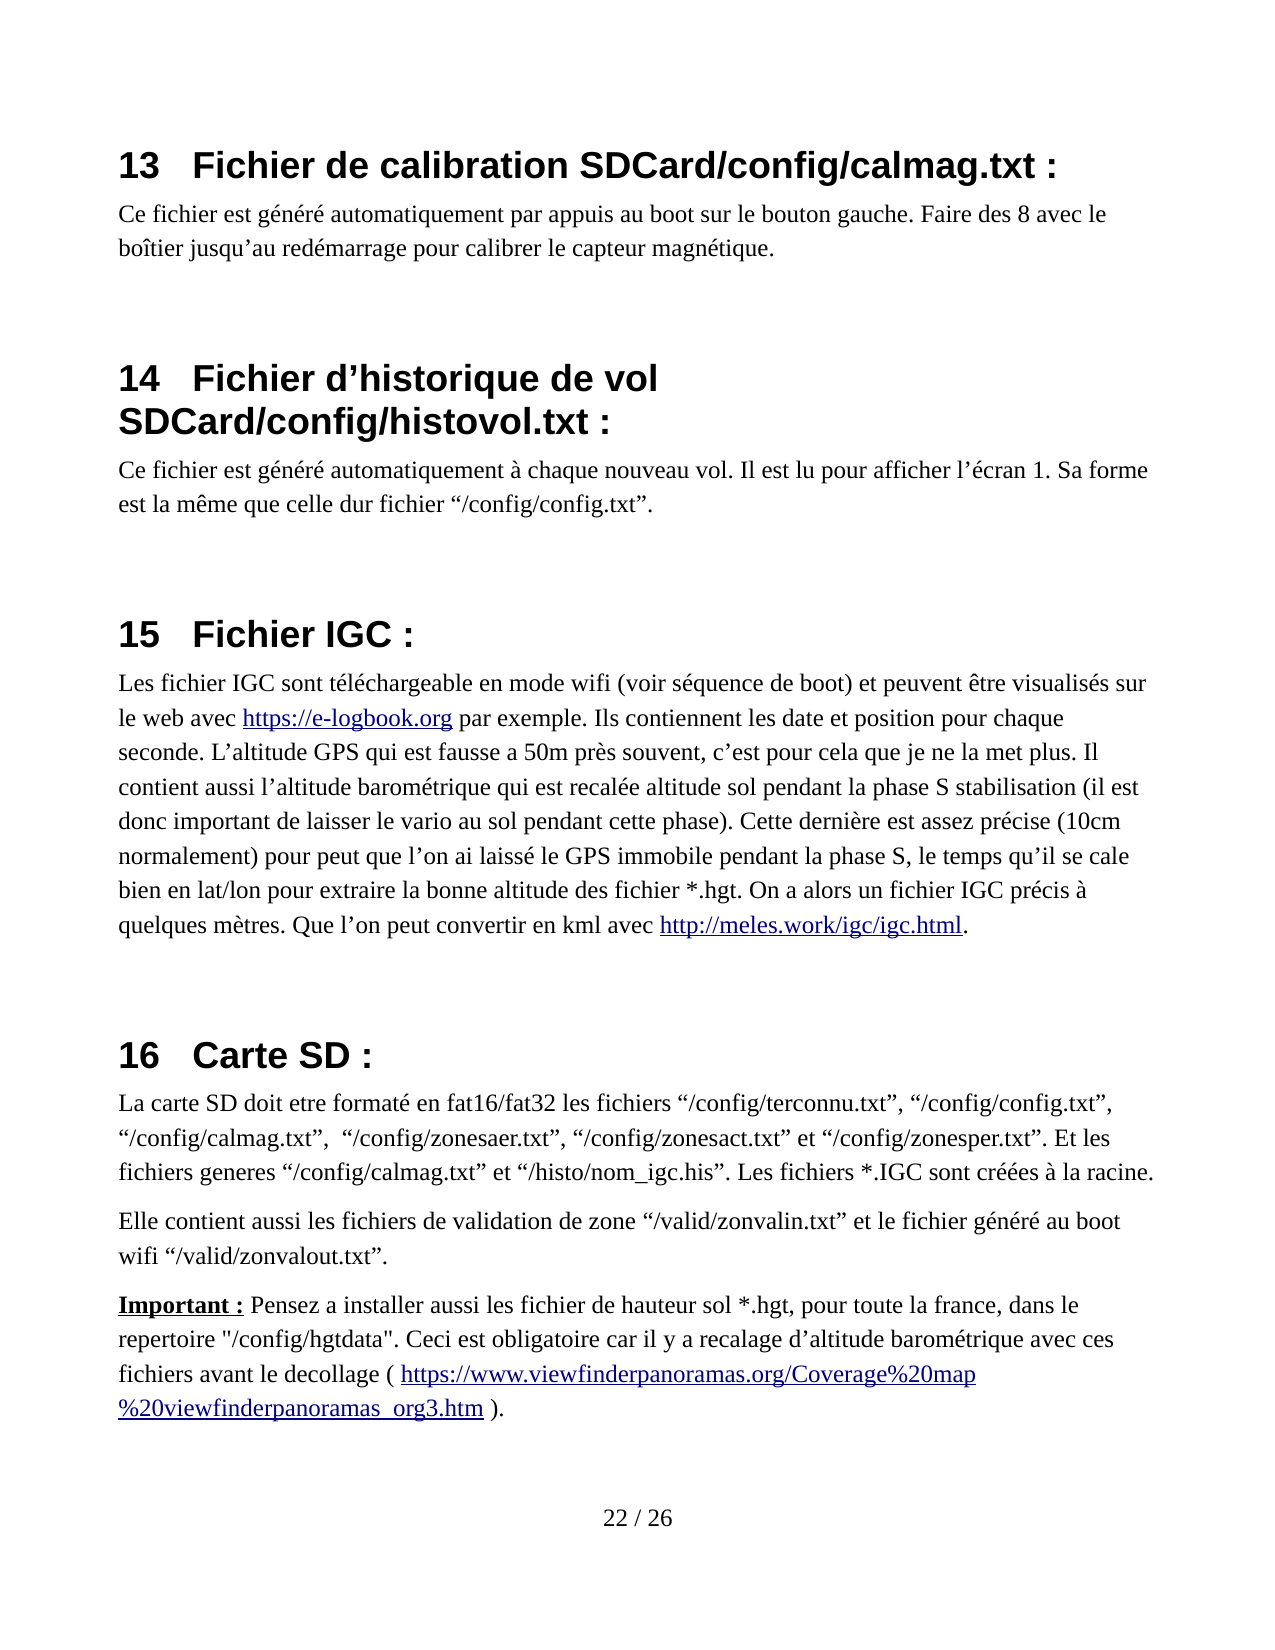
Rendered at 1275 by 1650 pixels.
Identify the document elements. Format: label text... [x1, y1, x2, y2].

text Ce fichier est généré automatiquement à chaque nouveau vol. Il est lu pour afficher l’écran 1. Sa forme est la même que celle dur fichier “/config/config.txt”. [118, 455, 1157, 518]
subtitle Carte SD : [118, 1033, 1157, 1076]
text Ce fichier est généré automatiquement par appuis au boot sur le bouton gauche. Faire des 8 avec le boîtier jusqu’au redémarrage pour calibrer le capteur magnétique. [118, 199, 1157, 262]
text Les fichier IGC sont téléchargeable en mode wifi (voir séquence de boot) et peuvent être visualisés sur le web avec https://e-logbook.org par exemple. Ils contiennent les date et position pour chaque seconde. L’altitude GPS qui est fausse a 50m près souvent, c’est pour cela que je ne la met plus. Il contient aussi l’altitude barométrique qui est recalée altitude sol pendant la phase S stabilisation (il est donc important de laisser le vario au sol pendant cette phase). Cette dernière est assez précise (10cm normalement) pour peut que l’on ai laissé le GPS immobile pendant la phase S, le temps qu’il se cale bien en lat/lon pour extraire la bonne altitude des fichier *.hgt. On a alors un fichier IGC précis à quelques mètres. Que l’on peut convertir en kml avec http://meles.work/igc/igc.html. [118, 668, 1157, 938]
subtitle Fichier IGC : [118, 613, 1157, 656]
text Important : Pensez a installer aussi les fichier de hauteur sol *.hgt, pour toute la france, dans le repertoire "/config/hgtdata". Ceci est obligatoire car il y a recalage d’altitude barométrique avec ces fichiers avant le decollage ( https://www.viewfinderpanoramas.org/Coverage%20map%20viewfinderpanoramas_org3.htm ). [118, 1290, 1157, 1422]
text La carte SD doit etre formaté en fat16/fat32 les fichiers “/config/terconnu.txt”, “/config/config.txt”, “/config/calmag.txt”, “/config/zonesaer.txt”, “/config/zonesact.txt” et “/config/zonesper.txt”. Et les fichiers generes “/config/calmag.txt” et “/histo/nom_igc.his”. Les fichiers *.IGC sont créées à la racine. [118, 1088, 1157, 1186]
subtitle Fichier de calibration SDCard/config/calmag.txt : [118, 143, 1157, 186]
subtitle Fichier d’historique de vol SDCard/config/histovol.txt : [118, 356, 1157, 443]
text Elle contient aussi les fichiers de validation de zone “/valid/zonvalin.txt” et le fichier généré au boot wifi “/valid/zonvalout.txt”. [118, 1206, 1157, 1270]
